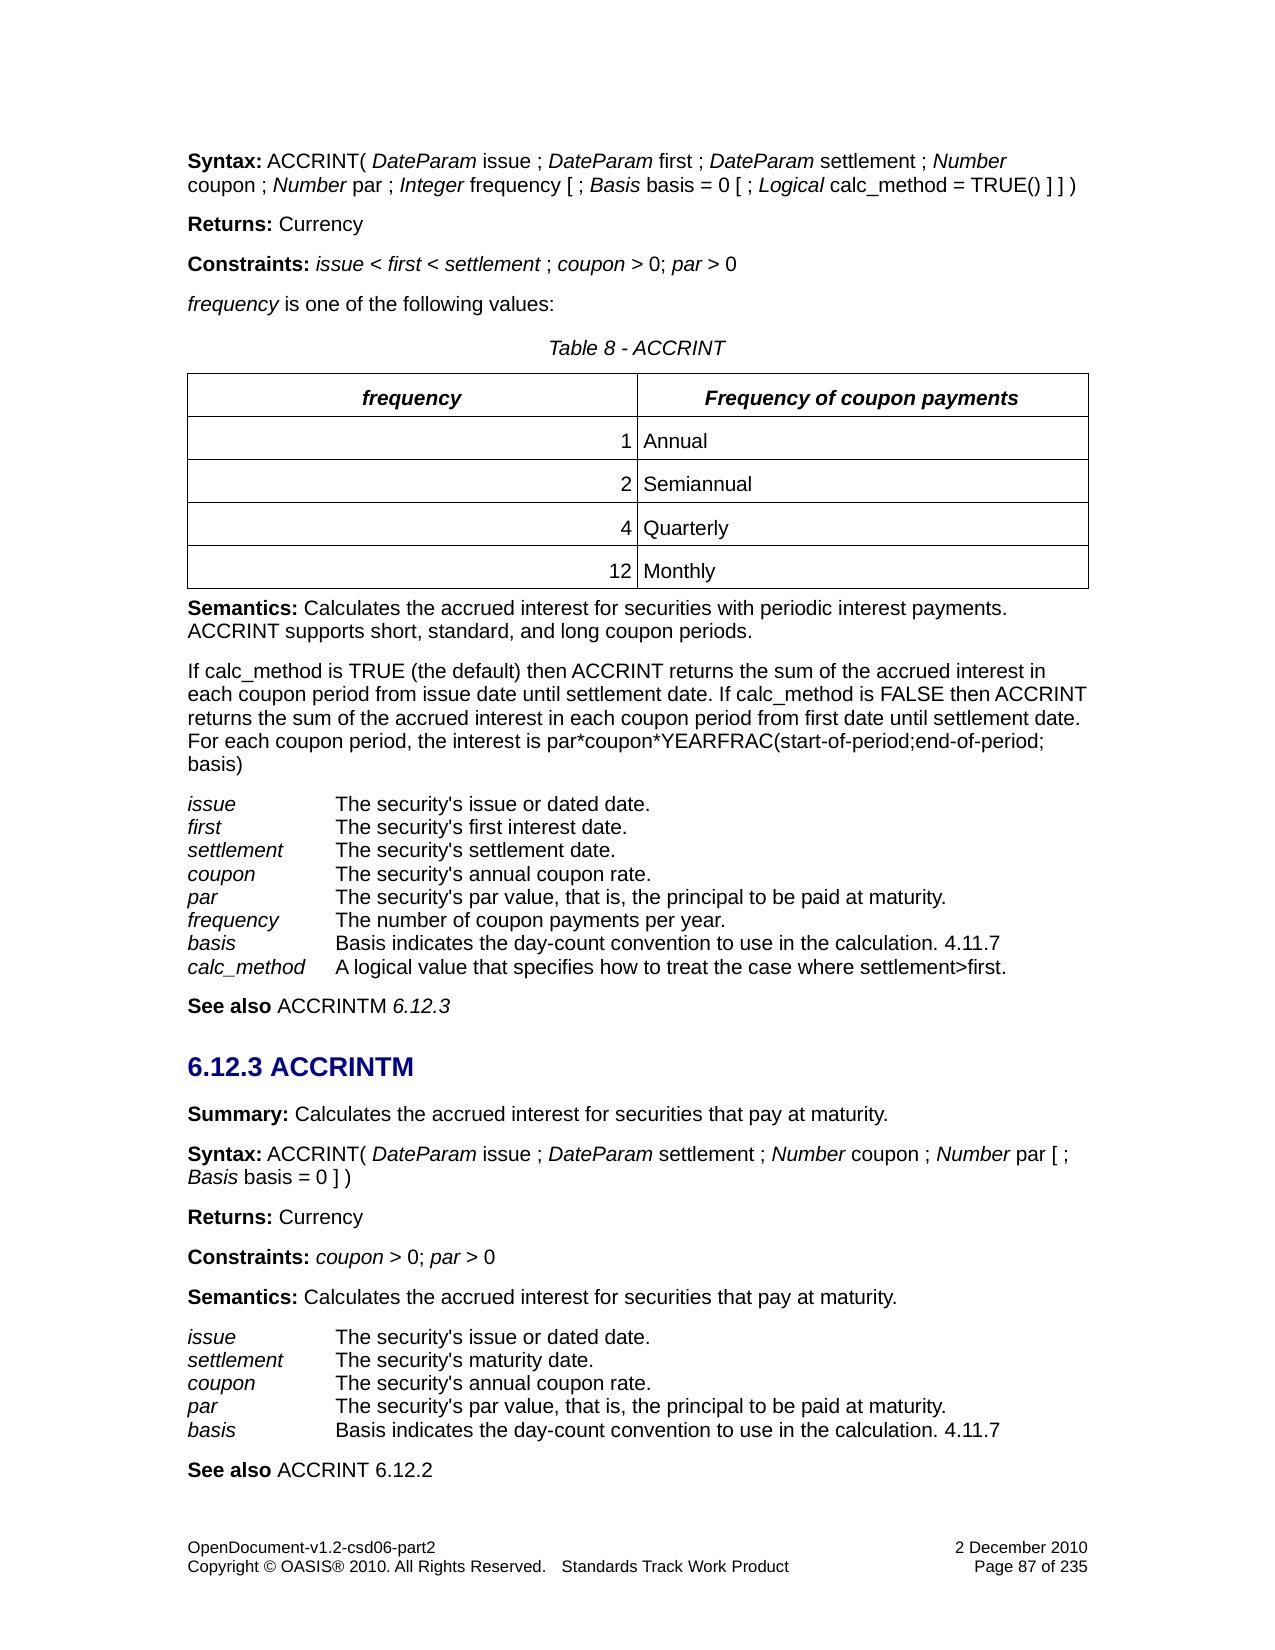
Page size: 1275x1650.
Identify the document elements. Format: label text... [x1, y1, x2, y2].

text issue The security's issue or dated date. first The security's first interest date. settlement The security's settlement date. coupon The security's annual coupon rate. par The security's par value, that is, the principal to be paid at maturity. frequency The number of coupon payments per year. basis Basis indicates the day-count convention to use in the calculation. 4.11.7 calc_method A logical value that specifies how to treat the case where settlement>first. [187, 793, 1088, 978]
text Semantics: Calculates the accrued interest for securities that pay at maturity. [187, 1286, 1088, 1309]
text See also ACCRINT 6.12.2 [187, 1458, 1088, 1482]
text Table 8 - ACCRINT [187, 337, 1088, 360]
text If calc_method is TRUE (the default) then ACCRINT returns the sum of the accrued interest in each coupon period from issue date until settlement date. If calc_method is FALSE then ACCRINT returns the sum of the accrued interest in each coupon period from first date until settlement date. For each coupon period, the interest is par*coupon*YEARFRAC(start-of-period;end-of-period; basis) [187, 660, 1088, 776]
text Syntax: ACCRINT( DateParam issue ; DateParam first ; DateParam settlement ; Number coupon ; Number par ; Integer frequency [ ; Basis basis = 0 [ ; Logical calc_method = TRUE() ] ] ) [187, 150, 1088, 196]
text Returns: Currency [187, 213, 1088, 236]
table_cell Annual [638, 417, 1088, 459]
table_header Frequency of coupon payments [638, 374, 1088, 416]
table_cell Semiannual [638, 460, 1088, 502]
text issue The security's issue or dated date. settlement The security's maturity date. coupon The security's annual coupon rate. par The security's par value, that is, the principal to be paid at maturity. basis Basis indicates the day-count convention to use in the calculation. 4.11.7 [187, 1326, 1088, 1442]
table_cell Monthly [638, 546, 1088, 588]
table_cell 2 [188, 460, 637, 502]
text See also ACCRINTM 6.12.3 [187, 995, 1088, 1018]
text Syntax: ACCRINT( DateParam issue ; DateParam settlement ; Number coupon ; Number par [ ; Basis basis = 0 ] ) [187, 1143, 1088, 1189]
subtitle ACCRINTM [187, 1052, 1088, 1082]
table_header frequency [188, 374, 637, 416]
table_cell 12 [188, 546, 637, 588]
table_cell Quarterly [638, 503, 1088, 545]
text Constraints: coupon > 0; par > 0 [187, 1246, 1088, 1269]
table_cell 4 [188, 503, 637, 545]
text Summary: Calculates the accrued interest for securities that pay at maturity. [187, 1103, 1088, 1126]
text Returns: Currency [187, 1206, 1088, 1229]
table_cell 1 [188, 417, 637, 459]
text Semantics: Calculates the accrued interest for securities with periodic interest payments. ACCRINT supports short, standard, and long coupon periods. [187, 597, 1088, 643]
text frequency is one of the following values: [187, 293, 1088, 316]
text Constraints: issue < first < settlement ; coupon > 0; par > 0 [187, 253, 1088, 276]
